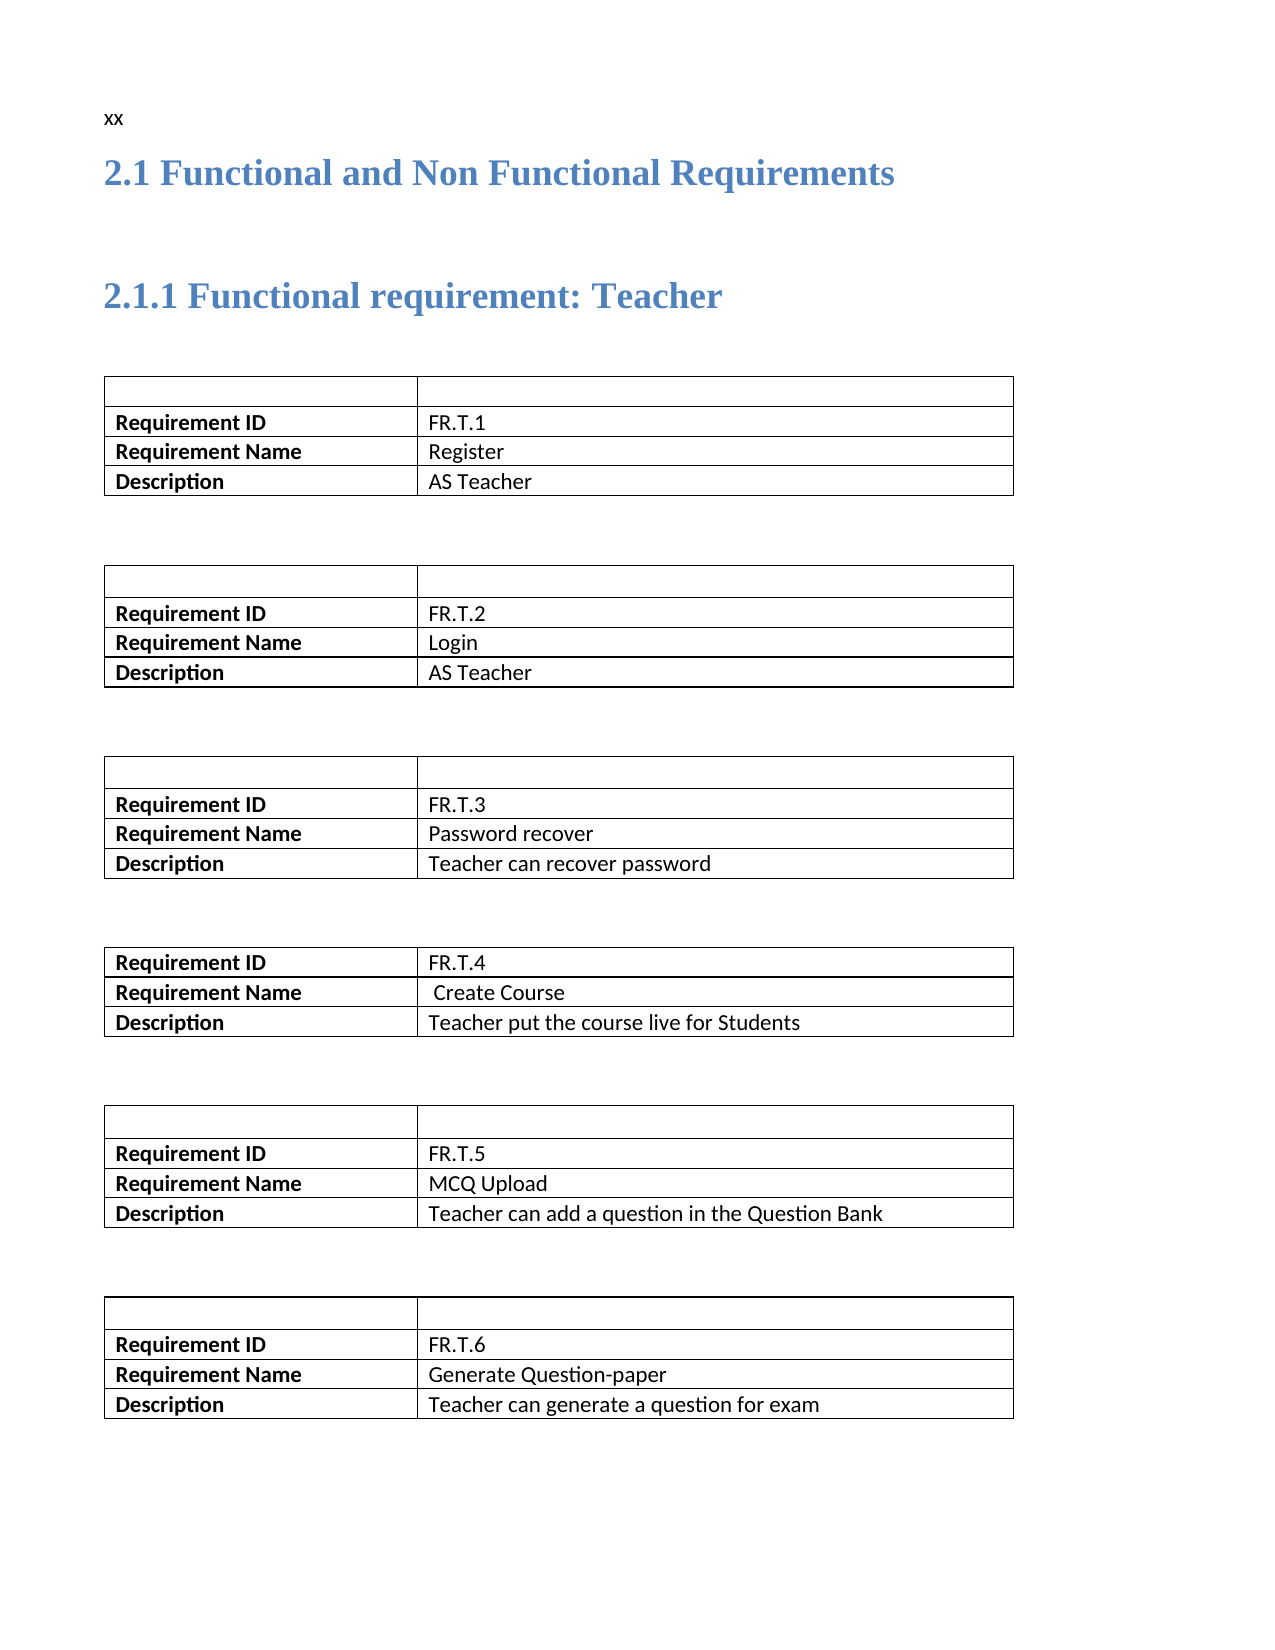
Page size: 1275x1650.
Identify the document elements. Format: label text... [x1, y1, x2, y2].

subtitle 2.1.1 Functional requirement: Teacher [103, 273, 1125, 317]
table_cell FR.T.5 [418, 1139, 1013, 1167]
table_cell Requirement ID [105, 1330, 417, 1358]
table_header FR.T.4 [418, 948, 1013, 976]
table_header [105, 566, 417, 597]
table_cell Description [105, 1007, 417, 1036]
table_cell Description [105, 658, 417, 686]
table_header [418, 1106, 1013, 1138]
table_cell Requirement Name [105, 437, 417, 465]
table_cell Create Course [418, 978, 1013, 1006]
table_cell Requirement Name [105, 819, 417, 847]
table_cell Register [418, 437, 1013, 465]
table_cell AS Teacher [418, 466, 1013, 495]
subtitle 2.1 Functional and Non Functional Requirements [103, 150, 1125, 193]
table_cell Requirement ID [105, 789, 417, 818]
table_cell Description [105, 1389, 417, 1418]
table_cell Description [105, 1198, 417, 1227]
table_cell Teacher put the course live for Students [418, 1007, 1013, 1036]
table_cell Teacher can recover password [418, 849, 1013, 877]
table_header [418, 377, 1013, 406]
table_cell Description [105, 466, 417, 495]
table_cell Login [418, 628, 1013, 656]
table_cell FR.T.1 [418, 407, 1013, 436]
table_cell FR.T.3 [418, 789, 1013, 818]
table_header [105, 1298, 417, 1329]
table_header [105, 757, 417, 788]
table_cell FR.T.6 [418, 1330, 1013, 1358]
table_cell AS Teacher [418, 658, 1013, 686]
table_cell Description [105, 849, 417, 877]
table_cell Requirement ID [105, 598, 417, 627]
table_header [105, 377, 417, 406]
table_header [418, 757, 1013, 788]
table_cell Requirement Name [105, 628, 417, 656]
table_cell Password recover [418, 819, 1013, 847]
table_header [418, 566, 1013, 597]
table_header Requirement ID [105, 948, 417, 976]
table_header [418, 1298, 1013, 1329]
table_cell Requirement ID [105, 1139, 417, 1167]
table_cell Requirement ID [105, 407, 417, 436]
table_cell Generate Question-paper [418, 1360, 1013, 1388]
table_cell Teacher can generate a question for exam [418, 1389, 1013, 1418]
table_cell Teacher can add a question in the Question Bank [418, 1198, 1013, 1227]
table_cell FR.T.2 [418, 598, 1013, 627]
table_cell Requirement Name [105, 1169, 417, 1197]
table_cell Requirement Name [105, 978, 417, 1006]
table_header [105, 1106, 417, 1138]
table_cell MCQ Upload [418, 1169, 1013, 1197]
table_cell Requirement Name [105, 1360, 417, 1388]
